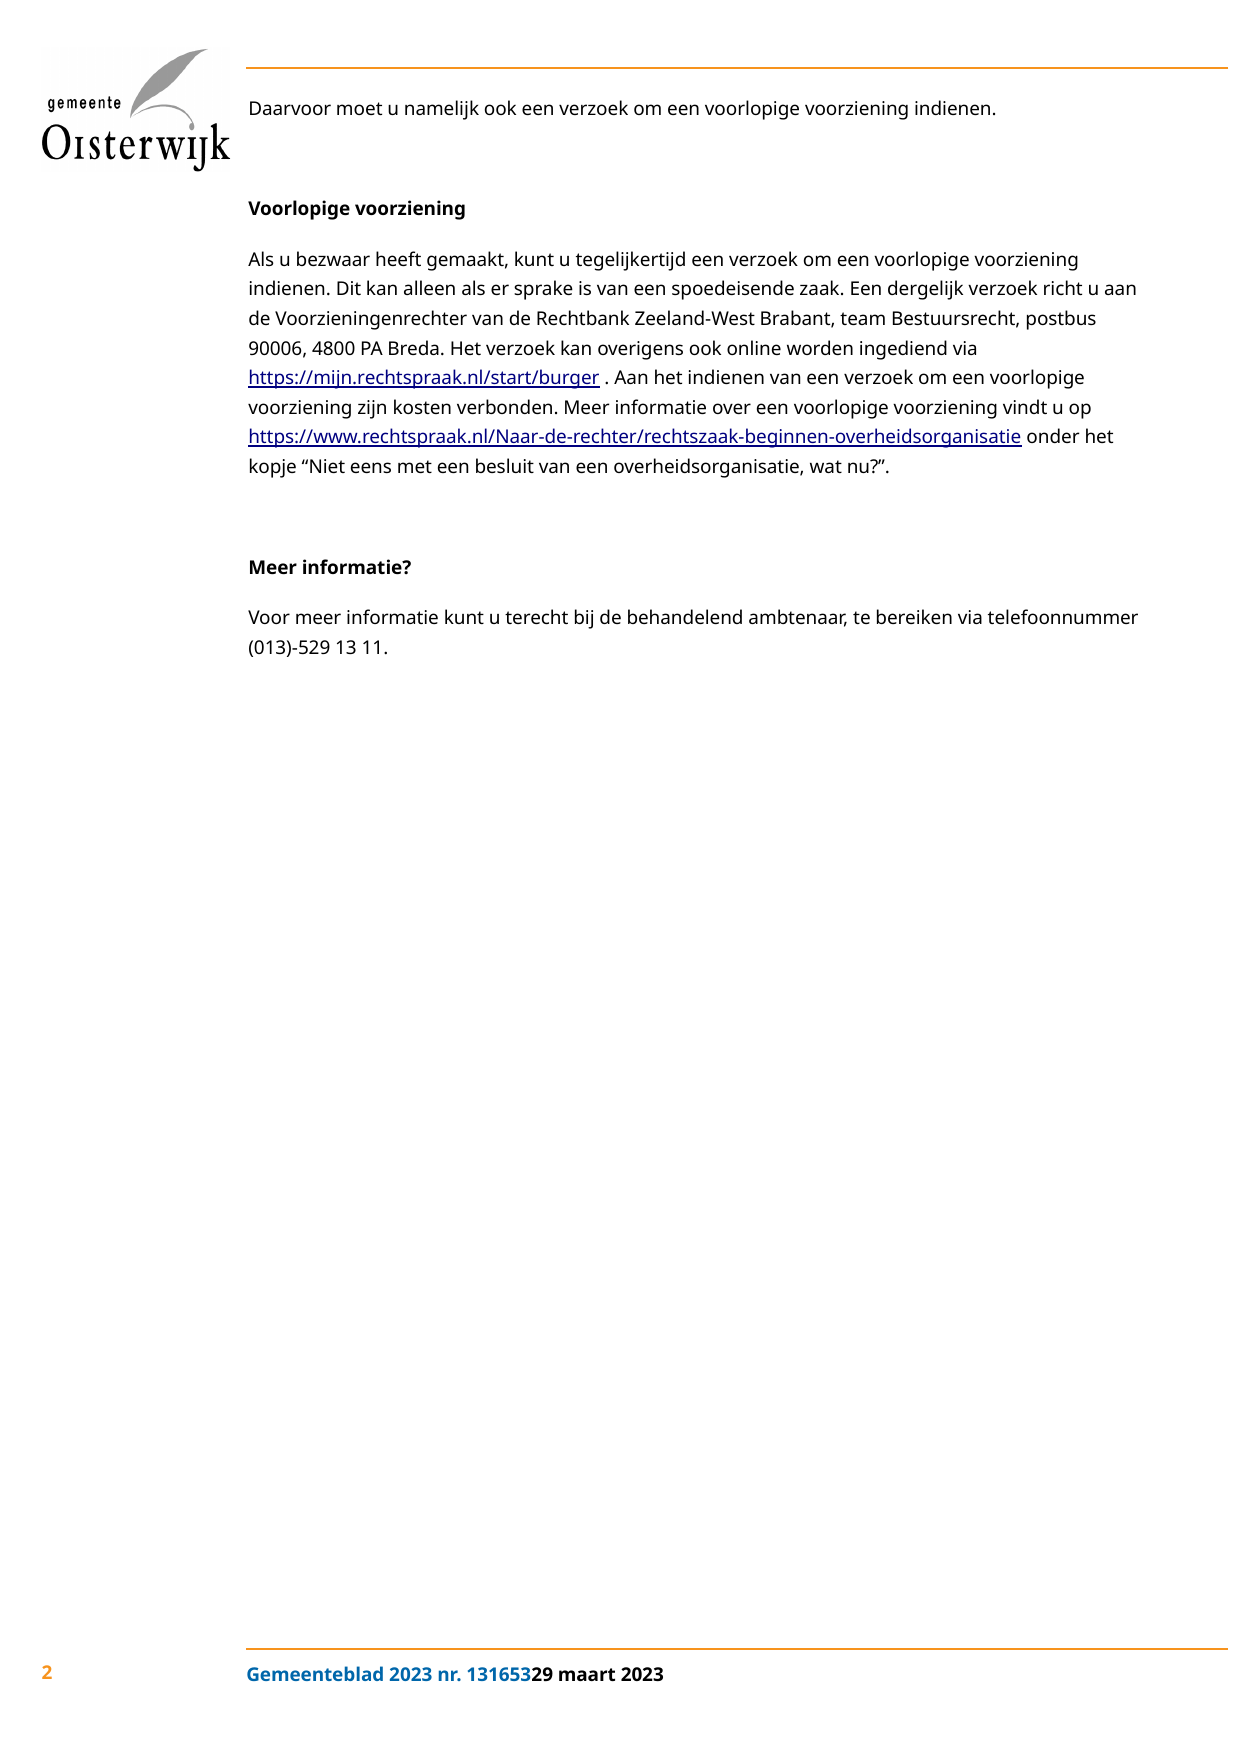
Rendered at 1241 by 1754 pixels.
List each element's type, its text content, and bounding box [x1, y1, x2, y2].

text Voorlopige voorziening [248, 196, 1152, 221]
text Als u bezwaar heeft gemaakt, kunt u tegelijkertijd een verzoek om een voorlopige voorziening indienen. Dit kan alleen als er sprake is van een spoedeisende zaak. Een dergelijk verzoek richt u aan de Voorzieningenrechter van de Rechtbank Zeeland-West Brabant, team Bestuursrecht, postbus 90006, 4800 PA Breda. Het verzoek kan overigens ook online worden ingediend via https://mijn.rechtspraak.nl/start/burger . Aan het indienen van een verzoek om een voorlopige voorziening zijn kosten verbonden. Meer informatie over een voorlopige voorziening vindt u op https://www.rechtspraak.nl/Naar-de-rechter/rechtszaak-beginnen-overheidsorganisatie onder het kopje “Niet eens met een besluit van een overheidsorganisatie, wat nu?”. [248, 246, 1152, 479]
picture [41, 47, 231, 172]
text Voor meer informatie kunt u terecht bij de behandelend ambtenaar, te bereiken via telefoonnummer (013)-529 13 11. [248, 604, 1152, 660]
text Meer informatie? [248, 554, 1152, 580]
text Daarvoor moet u namelijk ook een verzoek om een voorlopige voorziening indienen. [248, 95, 1152, 121]
